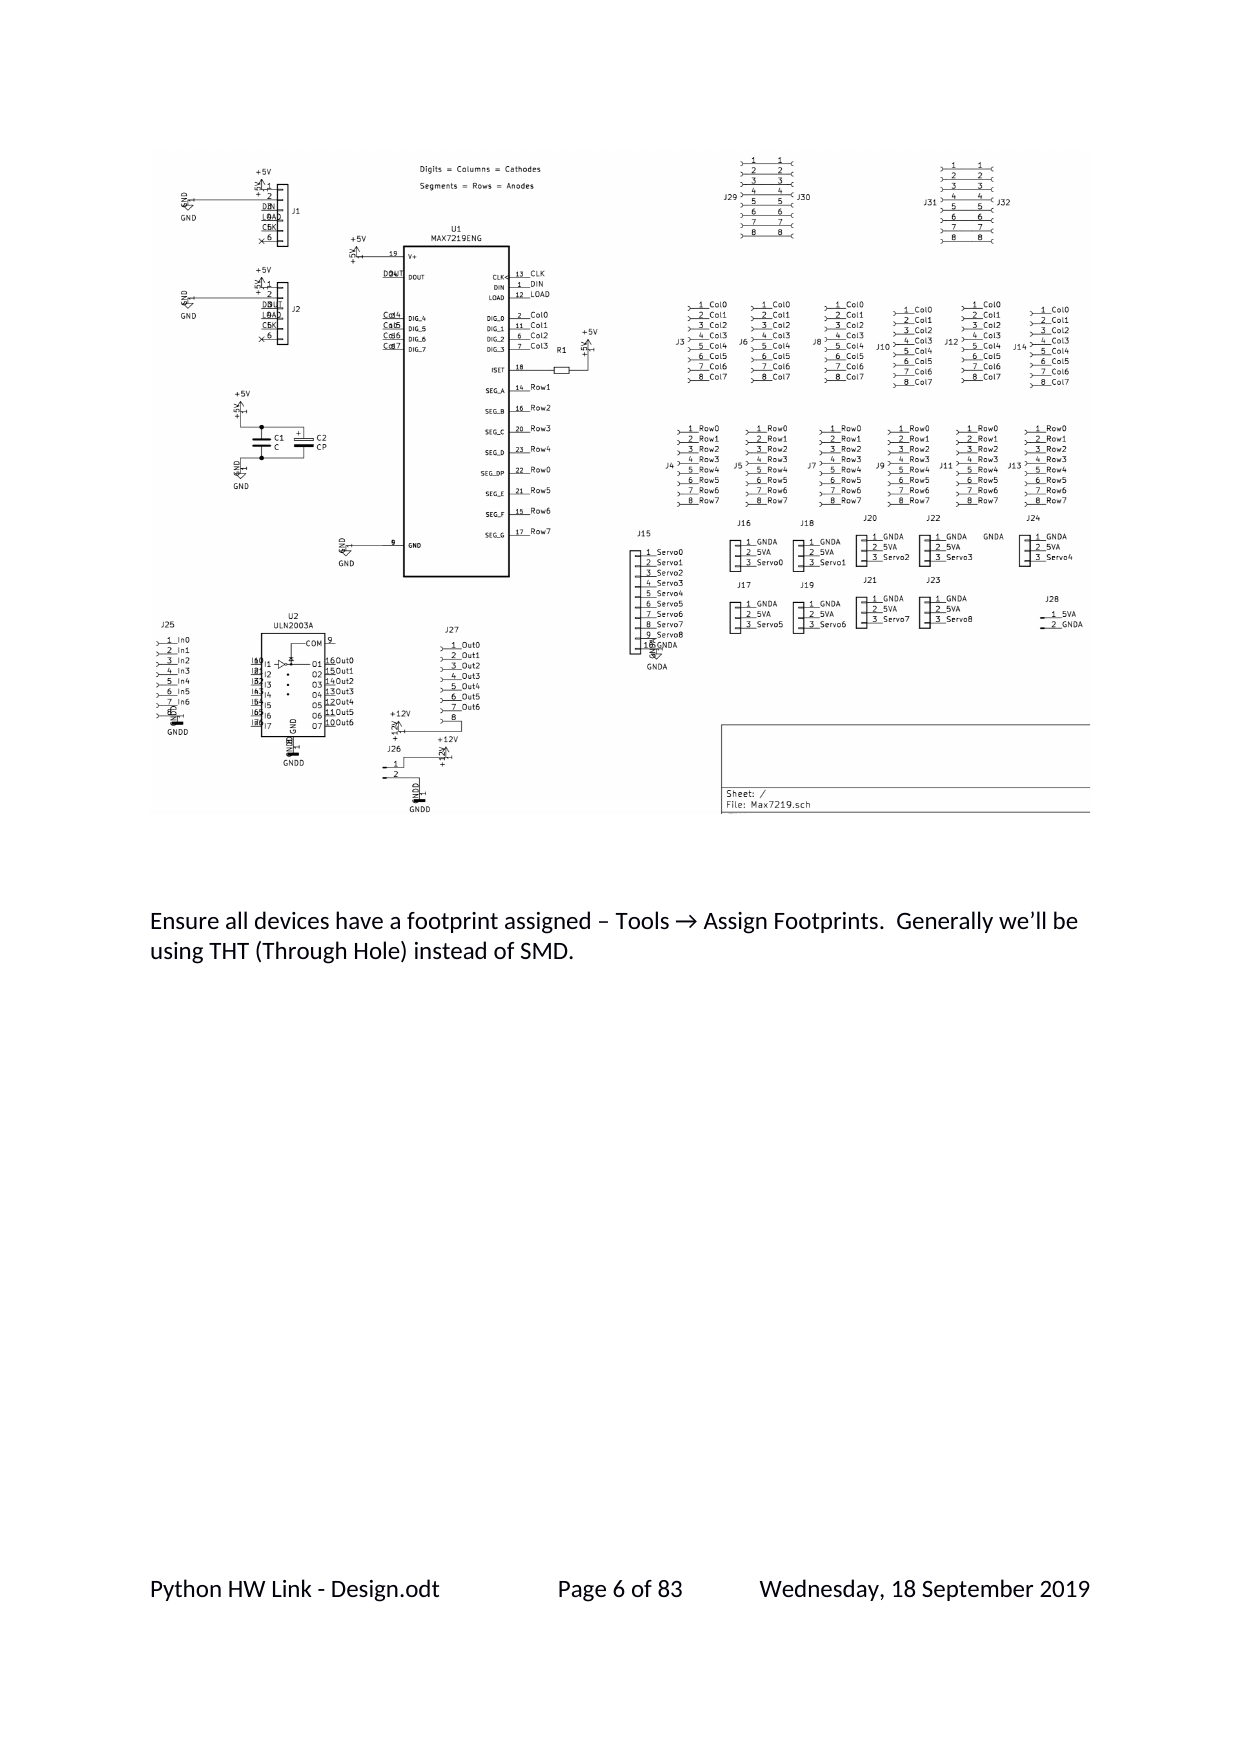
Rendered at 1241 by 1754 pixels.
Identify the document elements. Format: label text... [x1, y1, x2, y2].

text Ensure all devices have a footprint assigned – Tools → Assign Footprints. Generally we’ll be using THT (Through Hole) instead of SMD. [150, 905, 1090, 966]
picture [150, 150, 1091, 814]
